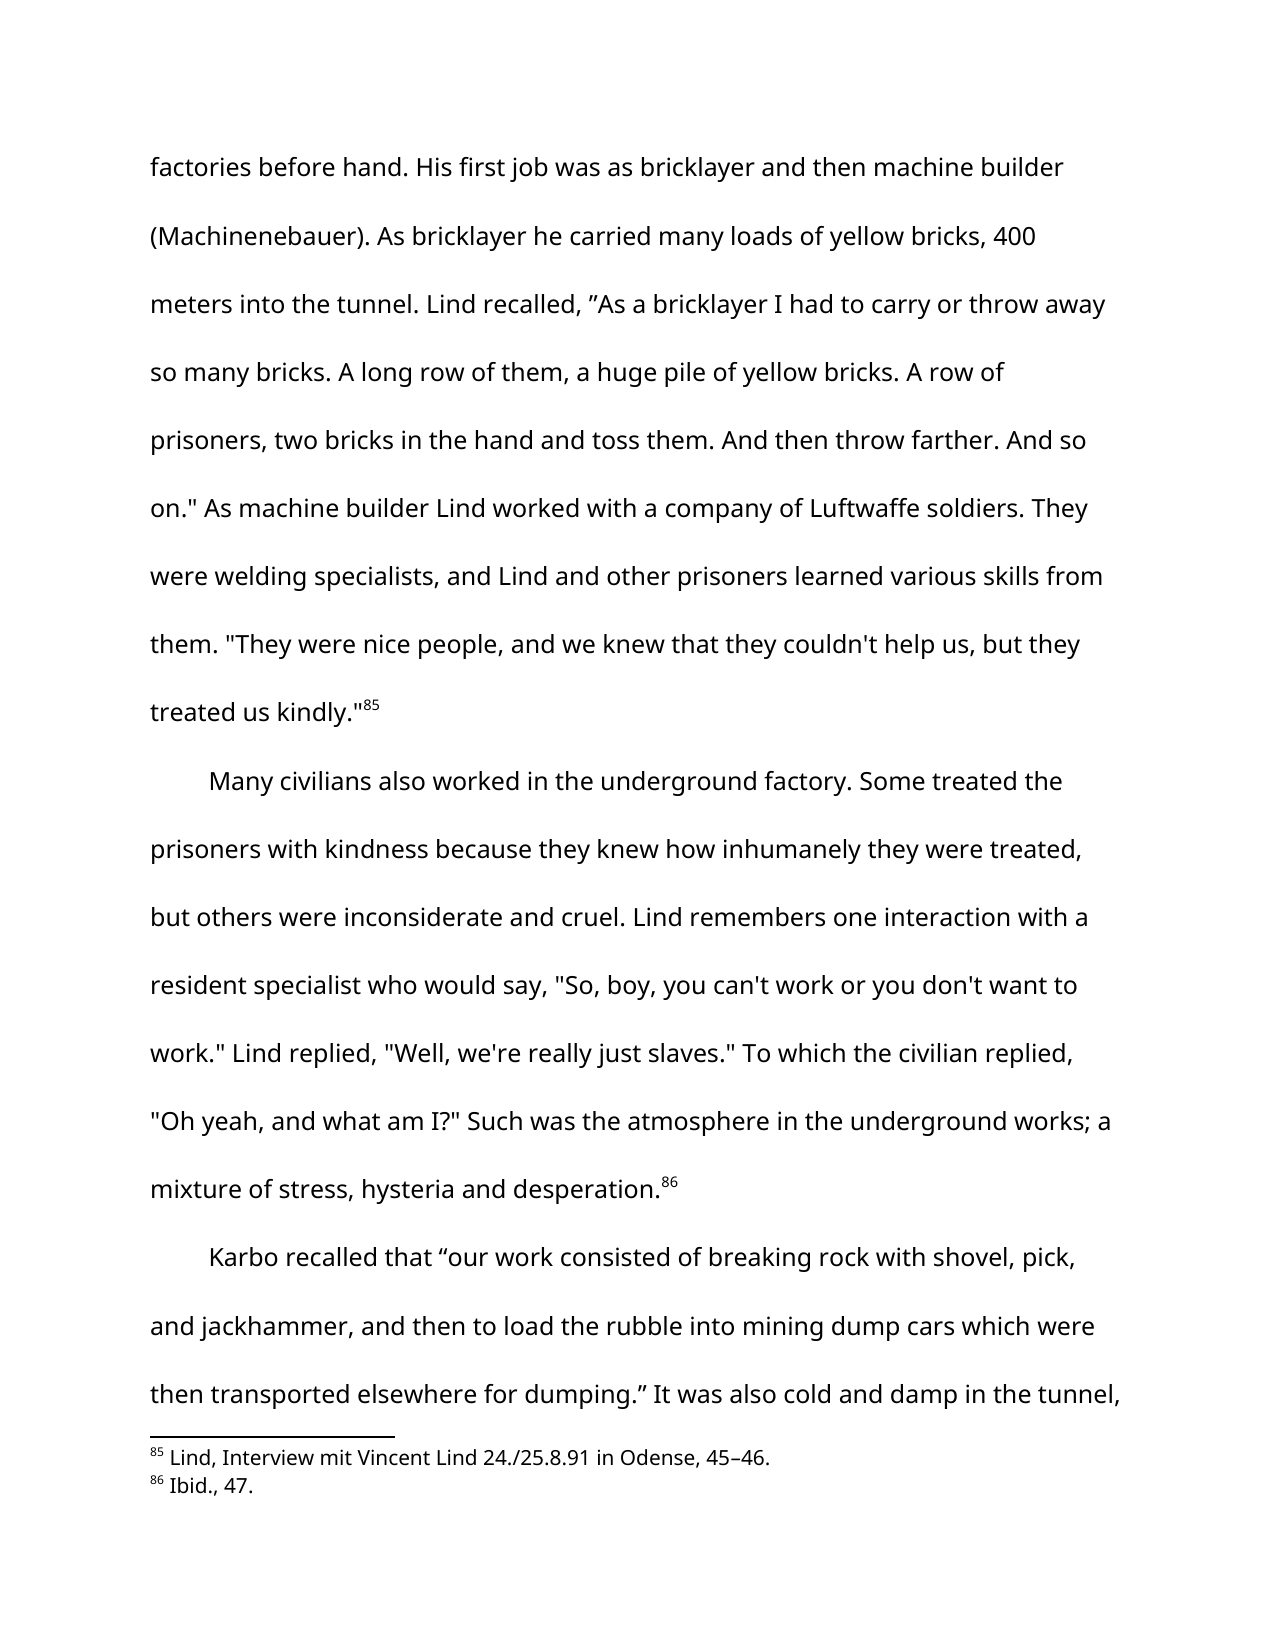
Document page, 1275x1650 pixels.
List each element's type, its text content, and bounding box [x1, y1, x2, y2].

text Karbo recalled that “our work consisted of breaking rock with shovel, pick, and jackhammer, and then to load the rubble into mining dump cars which were then transported elsewhere for dumping.” It was also cold and damp in the tunnel, [150, 1240, 1125, 1410]
text factories before hand. His first job was as bricklayer and then machine builder (Machinenebauer). As bricklayer he carried many loads of yellow bricks, 400 meters into the tunnel. Lind recalled, ”As a bricklayer I had to carry or throw away so many bricks. A long row of them, a huge pile of yellow bricks. A row of prisoners, two bricks in the hand and toss them. And then throw farther. And so on." As machine builder Lind worked with a company of Luftwaffe soldiers. They were welding specialists, and Lind and other prisoners learned various skills from them. "They were nice people, and we knew that they couldn't help us, but they treated us kindly." [150, 150, 1125, 729]
text Lind, Interview mit Vincent Lind 24./25.8.91 in Odense, 45–46. [150, 1443, 1125, 1472]
text Ibid., 47. [150, 1472, 1125, 1500]
text Many civilians also worked in the underground factory. Some treated the prisoners with kindness because they knew how inhumanely they were treated, but others were inconsiderate and cruel. Lind remembers one interaction with a resident specialist who would say, "So, boy, you can't work or you don't want to work." Lind replied, "Well, we're really just slaves." To which the civilian replied, "Oh yeah, and what am I?" Such was the atmosphere in the underground works; a mixture of stress, hysteria and desperation. [150, 763, 1125, 1206]
